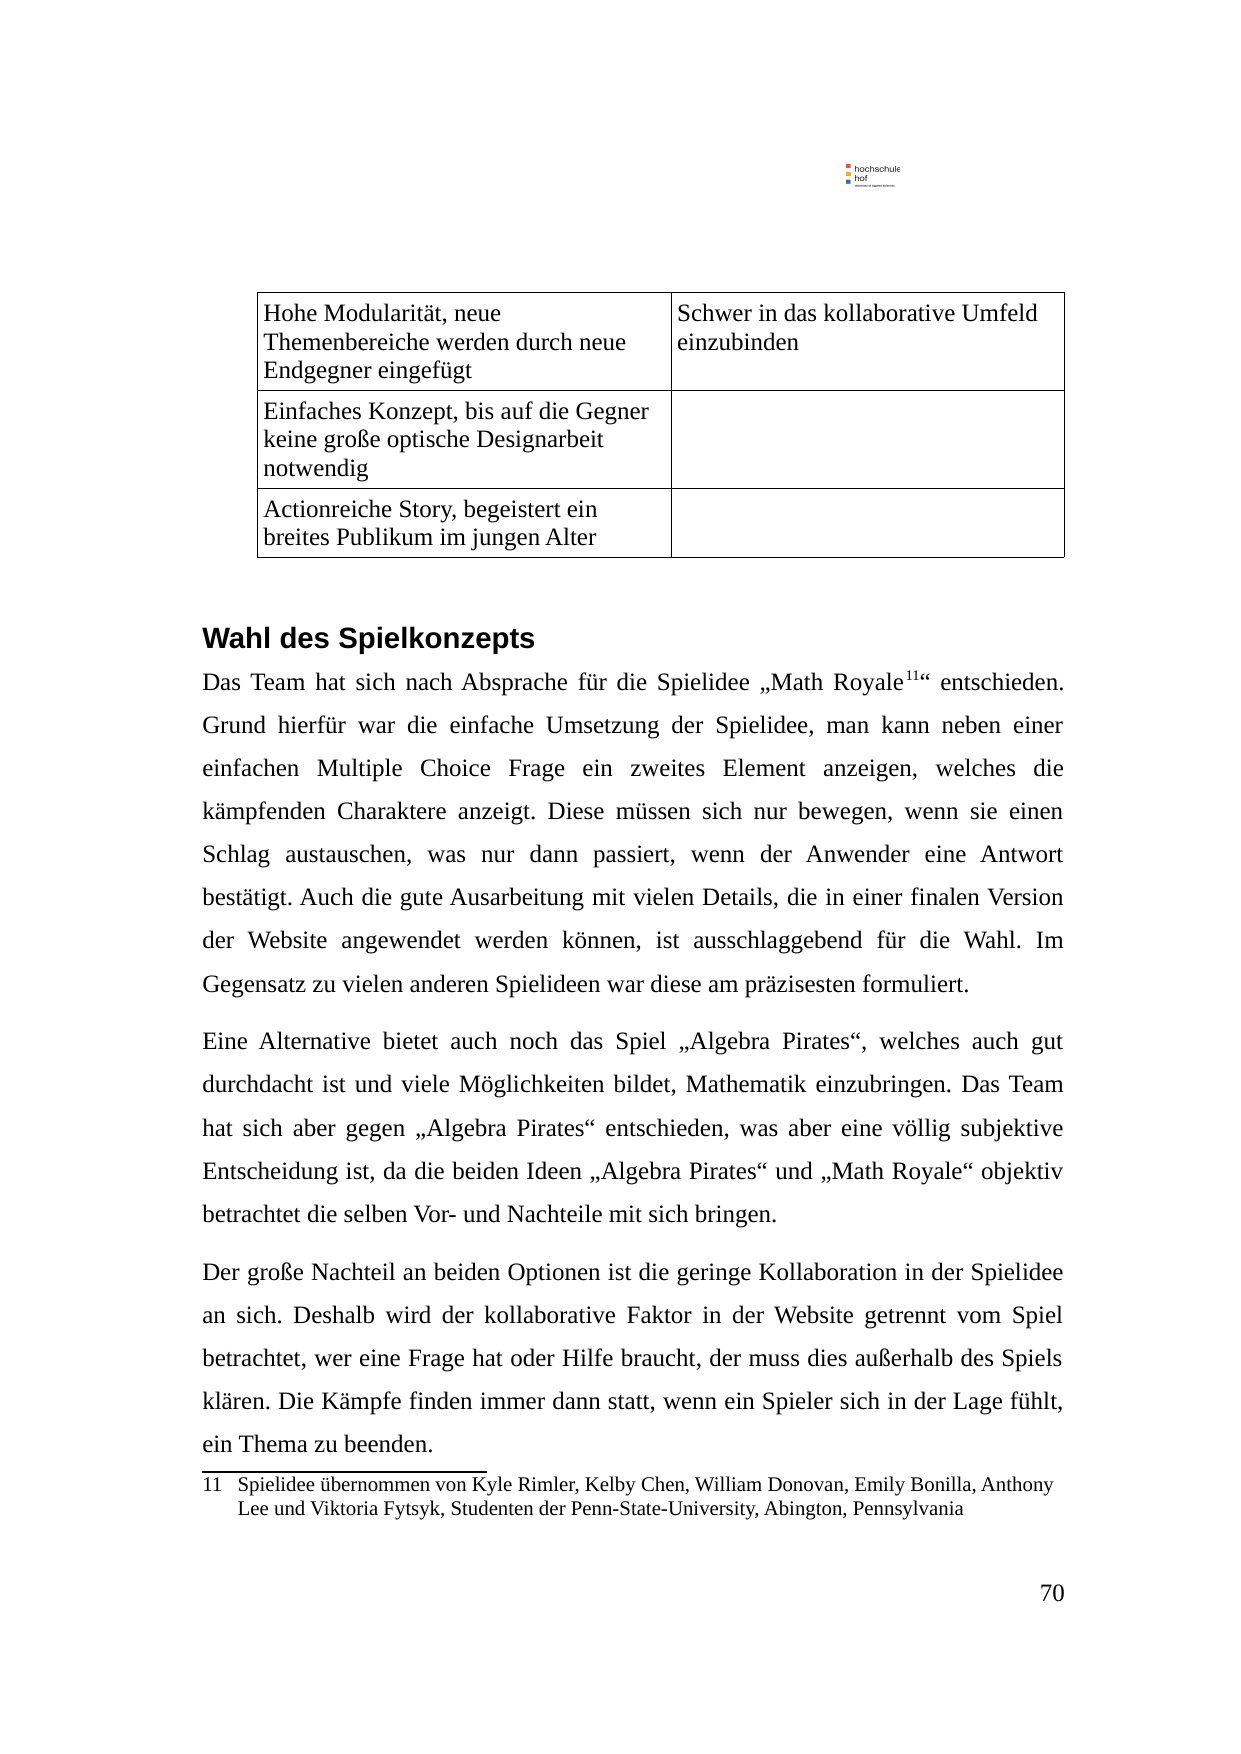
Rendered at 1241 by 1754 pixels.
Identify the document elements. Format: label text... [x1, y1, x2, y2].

table_cell Schwer in das kollaborative Umfeld einzubinden [672, 293, 1064, 390]
subtitle Wahl des Spielkonzepts [202, 621, 1064, 654]
table_cell [672, 489, 1064, 557]
text Das Team hat sich nach Absprache für die Spielidee „Math Royale“ entschieden. Grund hierfür war die einfache Umsetzung der Spielidee, man kann neben einer einfachen Multiple Choice Frage ein zweites Element anzeigen, welches die kämpfenden Charaktere anzeigt. Diese müssen sich nur bewegen, wenn sie einen Schlag austauschen, was nur dann passiert, wenn der Anwender eine Antwort bestätigt. Auch die gute Ausarbeitung mit vielen Details, die in einer finalen Version der Website angewendet werden können, ist ausschlaggebend für die Wahl. Im Gegensatz zu vielen anderen Spielideen war diese am präzisesten formuliert. [202, 667, 1064, 997]
table_cell Einfaches Konzept, bis auf die Gegner keine große optische Designarbeit notwendig [258, 391, 671, 488]
picture [846, 164, 901, 187]
text Der große Nachteil an beiden Optionen ist die geringe Kollaboration in der Spielidee an sich. Deshalb wird der kollaborative Faktor in der Website getrennt vom Spiel betrachtet, wer eine Frage hat oder Hilfe braucht, der muss dies außerhalb des Spiels klären. Die Kämpfe finden immer dann statt, wenn ein Spieler sich in der Lage fühlt, ein Thema zu beenden. [202, 1257, 1064, 1458]
text Eine Alternative bietet auch noch das Spiel „Algebra Pirates“, welches auch gut durchdacht ist und viele Möglichkeiten bildet, Mathematik einzubringen. Das Team hat sich aber gegen „Algebra Pirates“ entschieden, was aber eine völlig subjektive Entscheidung ist, da die beiden Ideen „Algebra Pirates“ und „Math Royale“ objektiv betrachtet die selben Vor- und Nachteile mit sich bringen. [202, 1026, 1064, 1228]
table_cell Actionreiche Story, begeistert ein breites Publikum im jungen Alter [258, 489, 671, 557]
table_cell Hohe Modularität, neue Themenbereiche werden durch neue Endgegner eingefügt [258, 293, 671, 390]
table_cell [672, 391, 1064, 488]
text Spielidee übernommen von Kyle Rimler, Kelby Chen, William Donovan, Emily Bonilla, Anthony Lee und Viktoria Fytsyk, Studenten der Penn-State-University, Abington, Pennsylvania [202, 1472, 1064, 1520]
